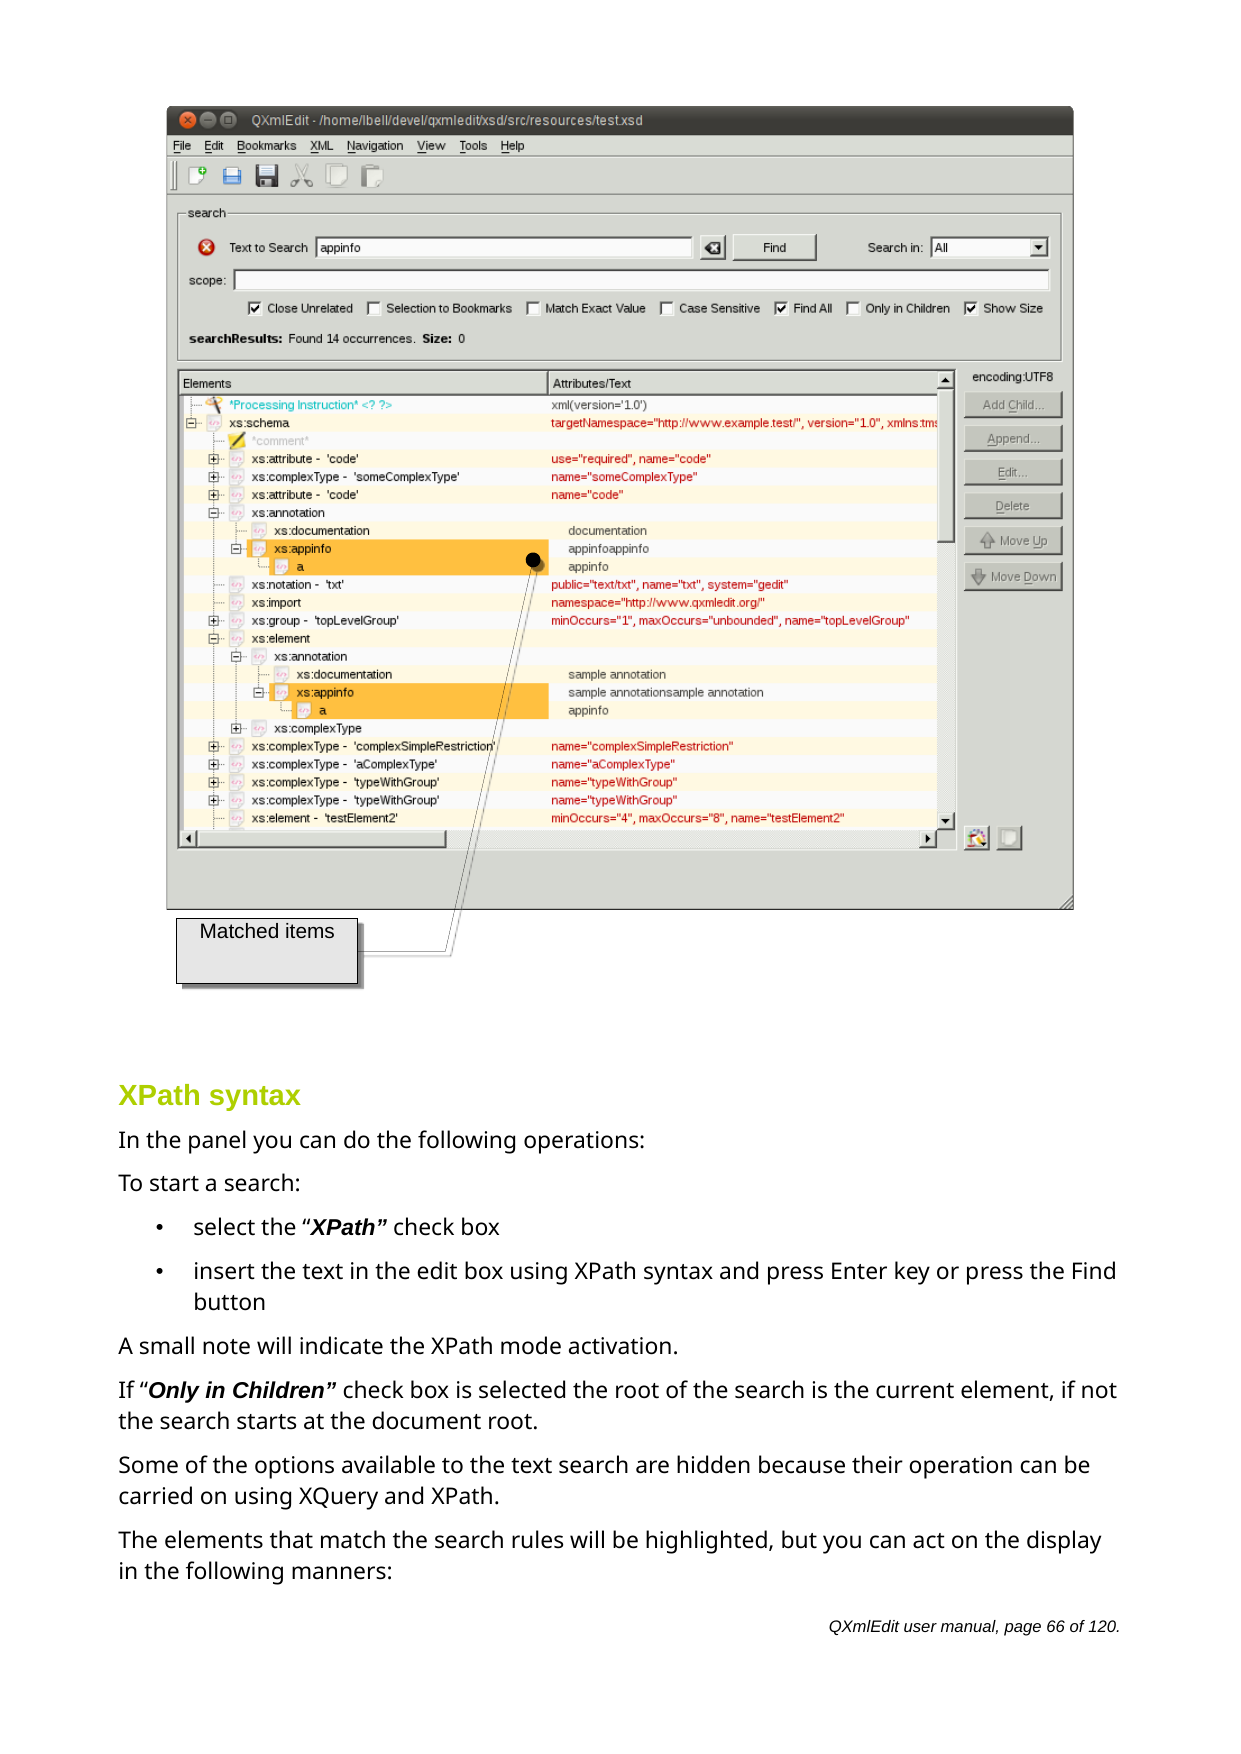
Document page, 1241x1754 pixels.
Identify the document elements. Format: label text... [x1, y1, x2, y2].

text To start a search: [118, 1167, 1122, 1199]
text If “Only in Children” check box is selected the root of the search is the current element, if not the search starts at the document root. [118, 1374, 1122, 1436]
subtitle XPath syntax [118, 1078, 1122, 1111]
list select the “XPath” check box [156, 1211, 1122, 1242]
text The elements that match the search rules will be highlighted, but you can act on the display in the following manners: [118, 1524, 1122, 1586]
text Some of the options available to the text search are hidden because their operation can be carried on using XQuery and XPath. [118, 1449, 1122, 1511]
list insert the text in the edit box using XPath syntax and press Enter key or press the Find button [156, 1255, 1122, 1317]
text In the panel you can do the following operations: [118, 1124, 1122, 1155]
picture [455, 571, 535, 910]
picture [532, 560, 544, 572]
text A small note will indicate the XPath mode activation. [118, 1330, 1122, 1361]
picture [166, 106, 1074, 910]
